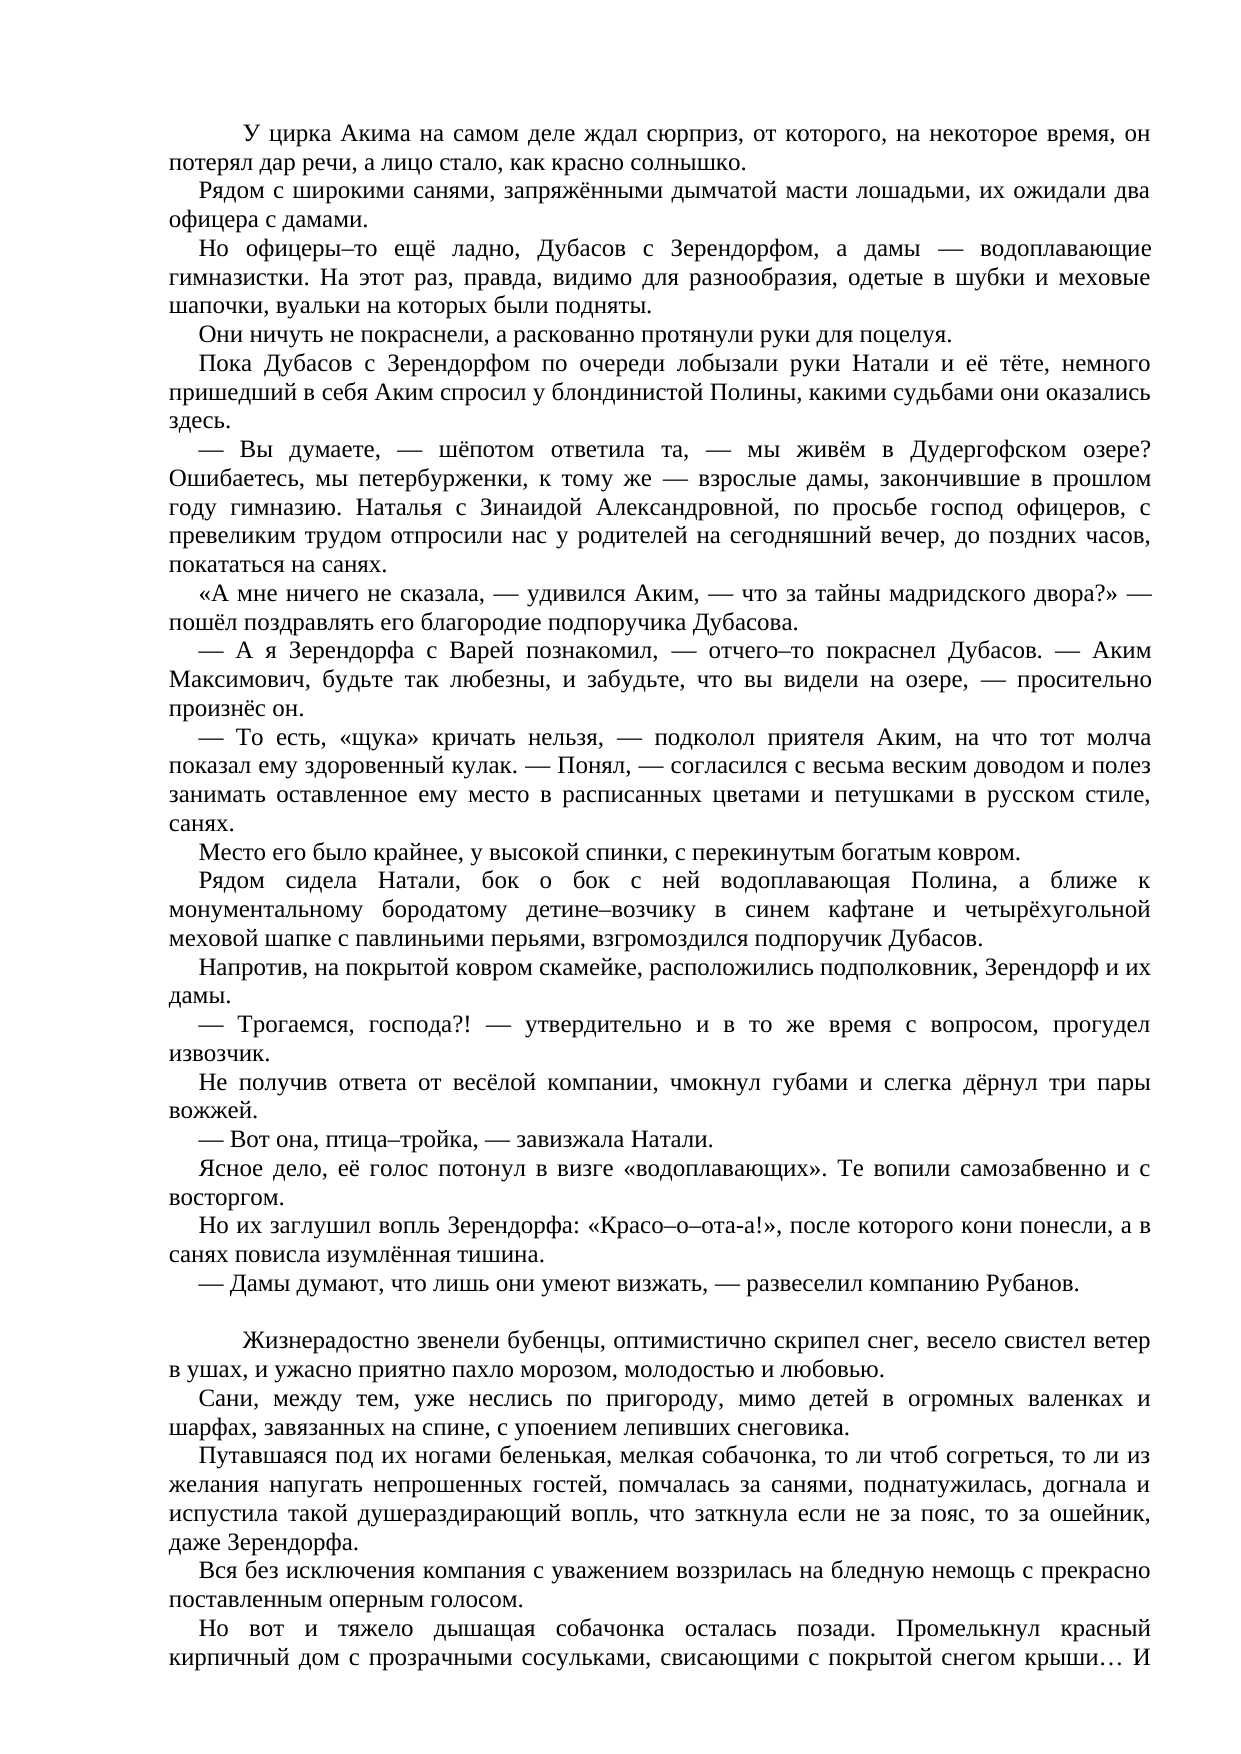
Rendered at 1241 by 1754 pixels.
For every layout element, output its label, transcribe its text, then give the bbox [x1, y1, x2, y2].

text Ясное дело, её голос потонул в визге «водоплавающих». Те вопили самозабвенно и с восторгом. [169, 1153, 1152, 1211]
text — А я Зерендорфа с Варей познакомил, — отчего–то покраснел Дубасов. — Аким Максимович, будьте так любезны, и забудьте, что вы видели на озере, — просительно произнёс он. [169, 636, 1152, 722]
text Пока Дубасов с Зерендорфом по очереди лобызали руки Натали и её тёте, немного пришедший в себя Аким спросил у блондинистой Полины, какими судьбами они оказались здесь. [169, 348, 1152, 434]
text — Трогаемся, господа?! — утвердительно и в то же время с вопросом, прогудел извозчик. [169, 1009, 1152, 1067]
text Но вот и тяжело дышащая собачонка осталась позади. Промелькнул красный кирпичный дом с прозрачными сосульками, свисающими с покрытой снегом крыши… И [169, 1613, 1152, 1671]
text У цирка Акима на самом деле ждал сюрприз, от которого, на некоторое время, он потерял дар речи, а лицо стало, как красно солнышко. [169, 118, 1152, 176]
text Но их заглушил вопль Зерендорфа: «Красо–о–ота-а!», после которого кони понесли, а в санях повисла изумлённая тишина. [169, 1211, 1152, 1268]
text — То есть, «щука» кричать нельзя, — подколол приятеля Аким, на что тот молча показал ему здоровенный кулак. — Понял, — согласился с весьма веским доводом и полез занимать оставленное ему место в расписанных цветами и петушками в русском стиле, санях. [169, 722, 1152, 837]
text Рядом сидела Натали, бок о бок с ней водоплавающая Полина, а ближе к монументальному бородатому детине–возчику в синем кафтане и четырёхугольной меховой шапке с павлиньими перьями, взгромоздился подпоручик Дубасов. [169, 866, 1152, 952]
text Место его было крайнее, у высокой спинки, с перекинутым богатым ковром. [169, 837, 1152, 866]
text Жизнерадостно звенели бубенцы, оптимистично скрипел снег, весело свистел ветер в ушах, и ужасно приятно пахло морозом, молодостью и любовью. [169, 1326, 1152, 1383]
text Но офицеры–то ещё ладно, Дубасов с Зерендорфом, а дамы — водоплавающие гимназистки. На этот раз, правда, видимо для разнообразия, одетые в шубки и меховые шапочки, вуальки на которых были подняты. [169, 233, 1152, 319]
text — Дамы думают, что лишь они умеют визжать, — развеселил компанию Рубанов. [169, 1268, 1152, 1297]
text Сани, между тем, уже неслись по пригороду, мимо детей в огромных валенках и шарфах, завязанных на спине, с упоением лепивших снеговика. [169, 1383, 1152, 1441]
text — Вы думаете, — шёпотом ответила та, — мы живём в Дудергофском озере? Ошибаетесь, мы петербурженки, к тому же — взрослые дамы, закончившие в прошлом году гимназию. Наталья с Зинаидой Александровной, по просьбе господ офицеров, с превеликим трудом отпросили нас у родителей на сегодняшний вечер, до поздних часов, покататься на санях. [169, 434, 1152, 578]
text Вся без исключения компания с уважением воззрилась на бледную немощь с прекрасно поставленным оперным голосом. [169, 1556, 1152, 1613]
text «А мне ничего не сказала, — удивился Аким, — что за тайны мадридского двора?» — пошёл поздравлять его благородие подпоручика Дубасова. [169, 578, 1152, 636]
text — Вот она, птица–тройка, — завизжала Натали. [169, 1124, 1152, 1153]
text Рядом с широкими санями, запряжёнными дымчатой масти лошадьми, их ожидали два офицера с дамами. [169, 176, 1152, 233]
text Путавшаяся под их ногами беленькая, мелкая собачонка, то ли чтоб согреться, то ли из желания напугать непрошенных гостей, помчалась за санями, поднатужилась, догнала и испустила такой душераздирающий вопль, что заткнула если не за пояс, то за ошейник, даже Зерендорфа. [169, 1441, 1152, 1556]
text Они ничуть не покраснели, а раскованно протянули руки для поцелуя. [169, 319, 1152, 348]
text Напротив, на покрытой ковром скамейке, расположились подполковник, Зерендорф и их дамы. [169, 952, 1152, 1009]
text Не получив ответа от весёлой компании, чмокнул губами и слегка дёрнул три пары вожжей. [169, 1067, 1152, 1124]
